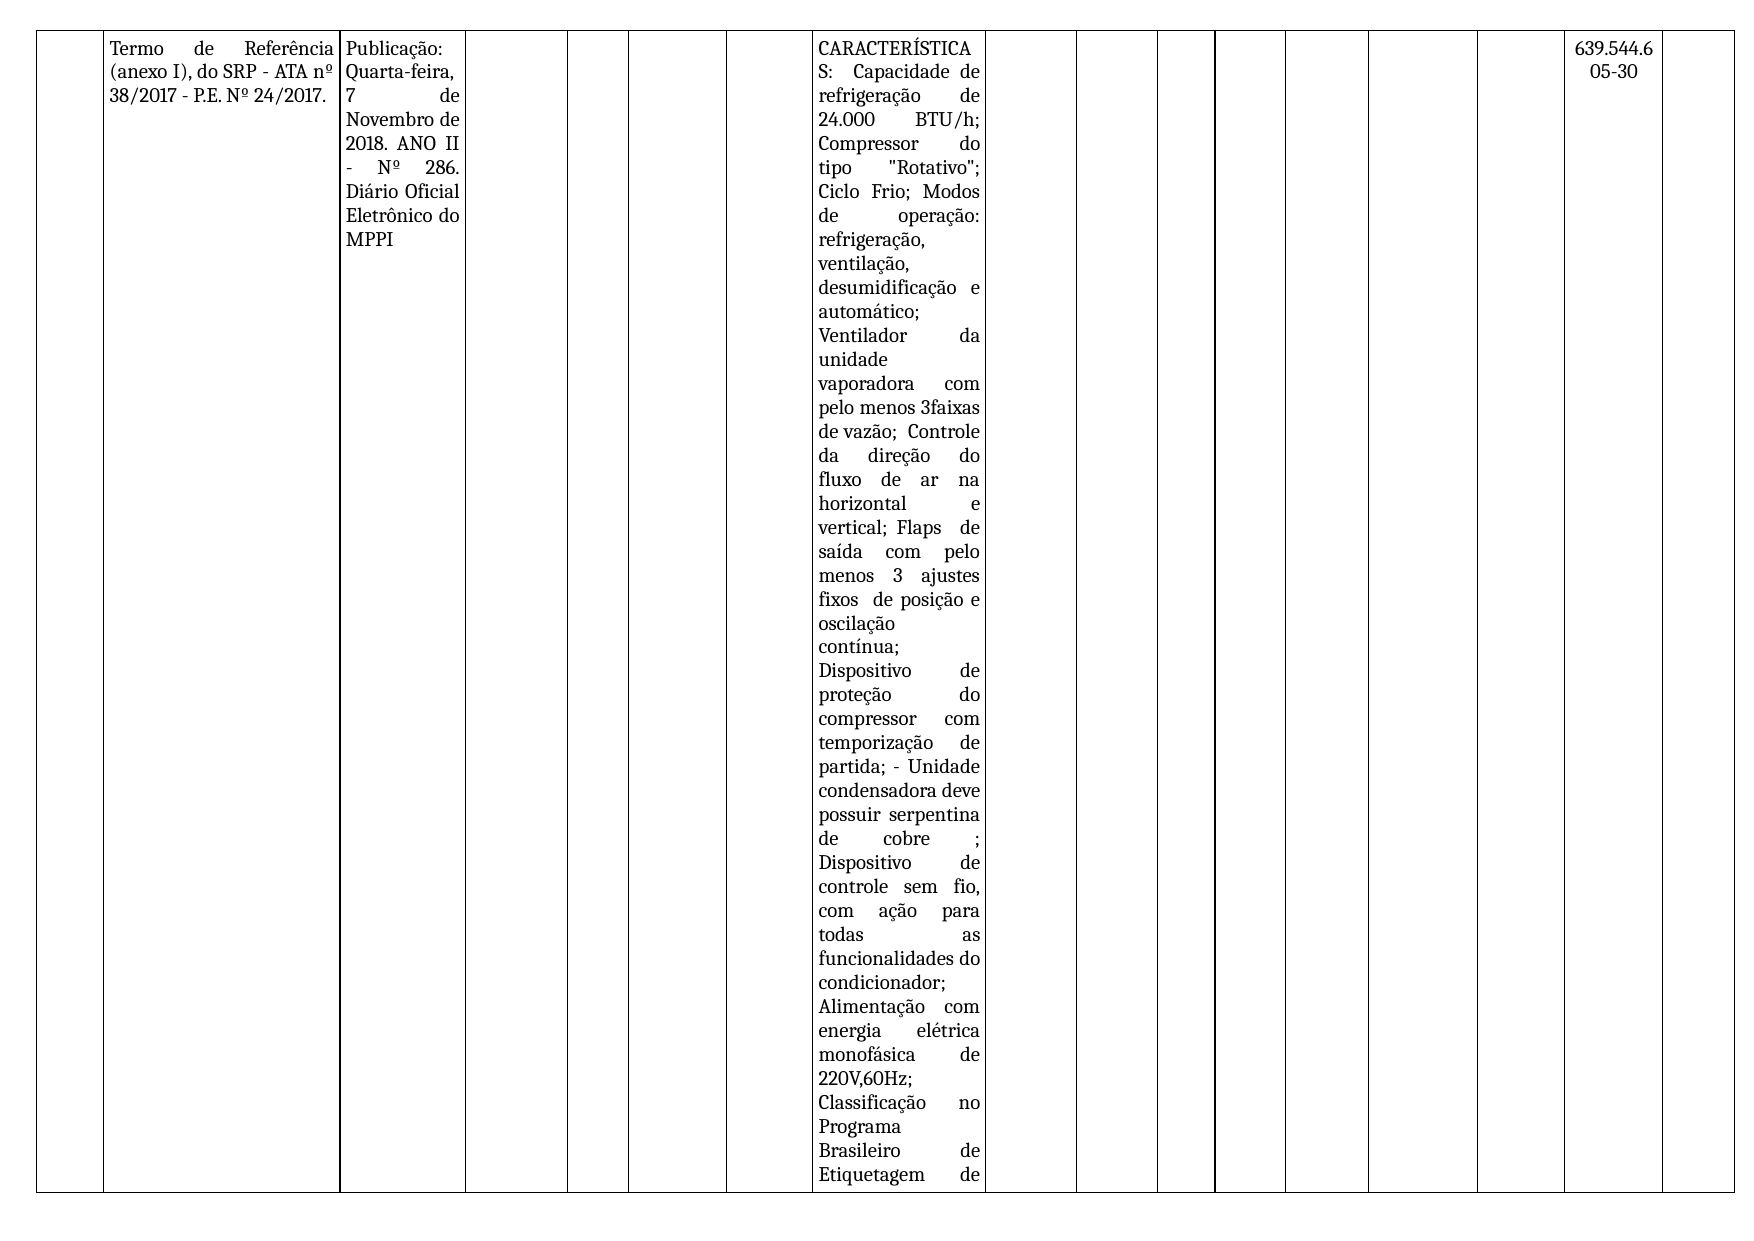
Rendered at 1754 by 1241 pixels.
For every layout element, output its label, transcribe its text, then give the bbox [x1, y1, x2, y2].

table_cell [1216, 31, 1285, 1192]
table_cell [1478, 31, 1564, 1192]
table_cell [466, 31, 567, 1192]
table_cell [629, 31, 726, 1192]
table_cell [986, 31, 1076, 1192]
table_cell [1369, 31, 1477, 1192]
table_cell Termo de Referência (anexo I), do SRP - ATA nº 38/2017 - P.E. Nº 24/2017. [104, 31, 339, 1192]
table_cell [1158, 31, 1214, 1192]
table_cell [1663, 31, 1734, 1192]
table_cell CARACTERÍSTICAS: Capacidade de refrigeração de 24.000 BTU/h; Compressor do tipo "Rotativo"; Ciclo Frio; Modos de operação: refrigeração, ventilação, desumidificação e automático; Ventilador da unidade vaporadora com pelo menos 3faixas de vazão; Controle da direção do fluxo de ar na horizontal e vertical; Flaps de saída com pelo menos 3 ajustes fixos de posição e oscilação contínua; Dispositivo de proteção do compressor com temporização de partida; - Unidade condensadora deve possuir serpentina de cobre ; Dispositivo de controle sem fio, com ação para todas as funcionalidades do condicionador; Alimentação com energia elétrica monofásica de 220V,60Hz; Classificação no Programa Brasileiro de Etiquetagem de [813, 31, 985, 1192]
table_cell [37, 31, 103, 1192]
table_cell [568, 31, 628, 1192]
table_cell 639.544.605-30 [1565, 31, 1662, 1192]
table_cell [727, 31, 812, 1192]
table_cell [1286, 31, 1368, 1192]
table_cell [1077, 31, 1157, 1192]
table_cell Publicação: Quarta-feira, 7 de Novembro de 2018. ANO II - Nº 286. Diário Oficial Eletrônico do MPPI [341, 31, 465, 1192]
